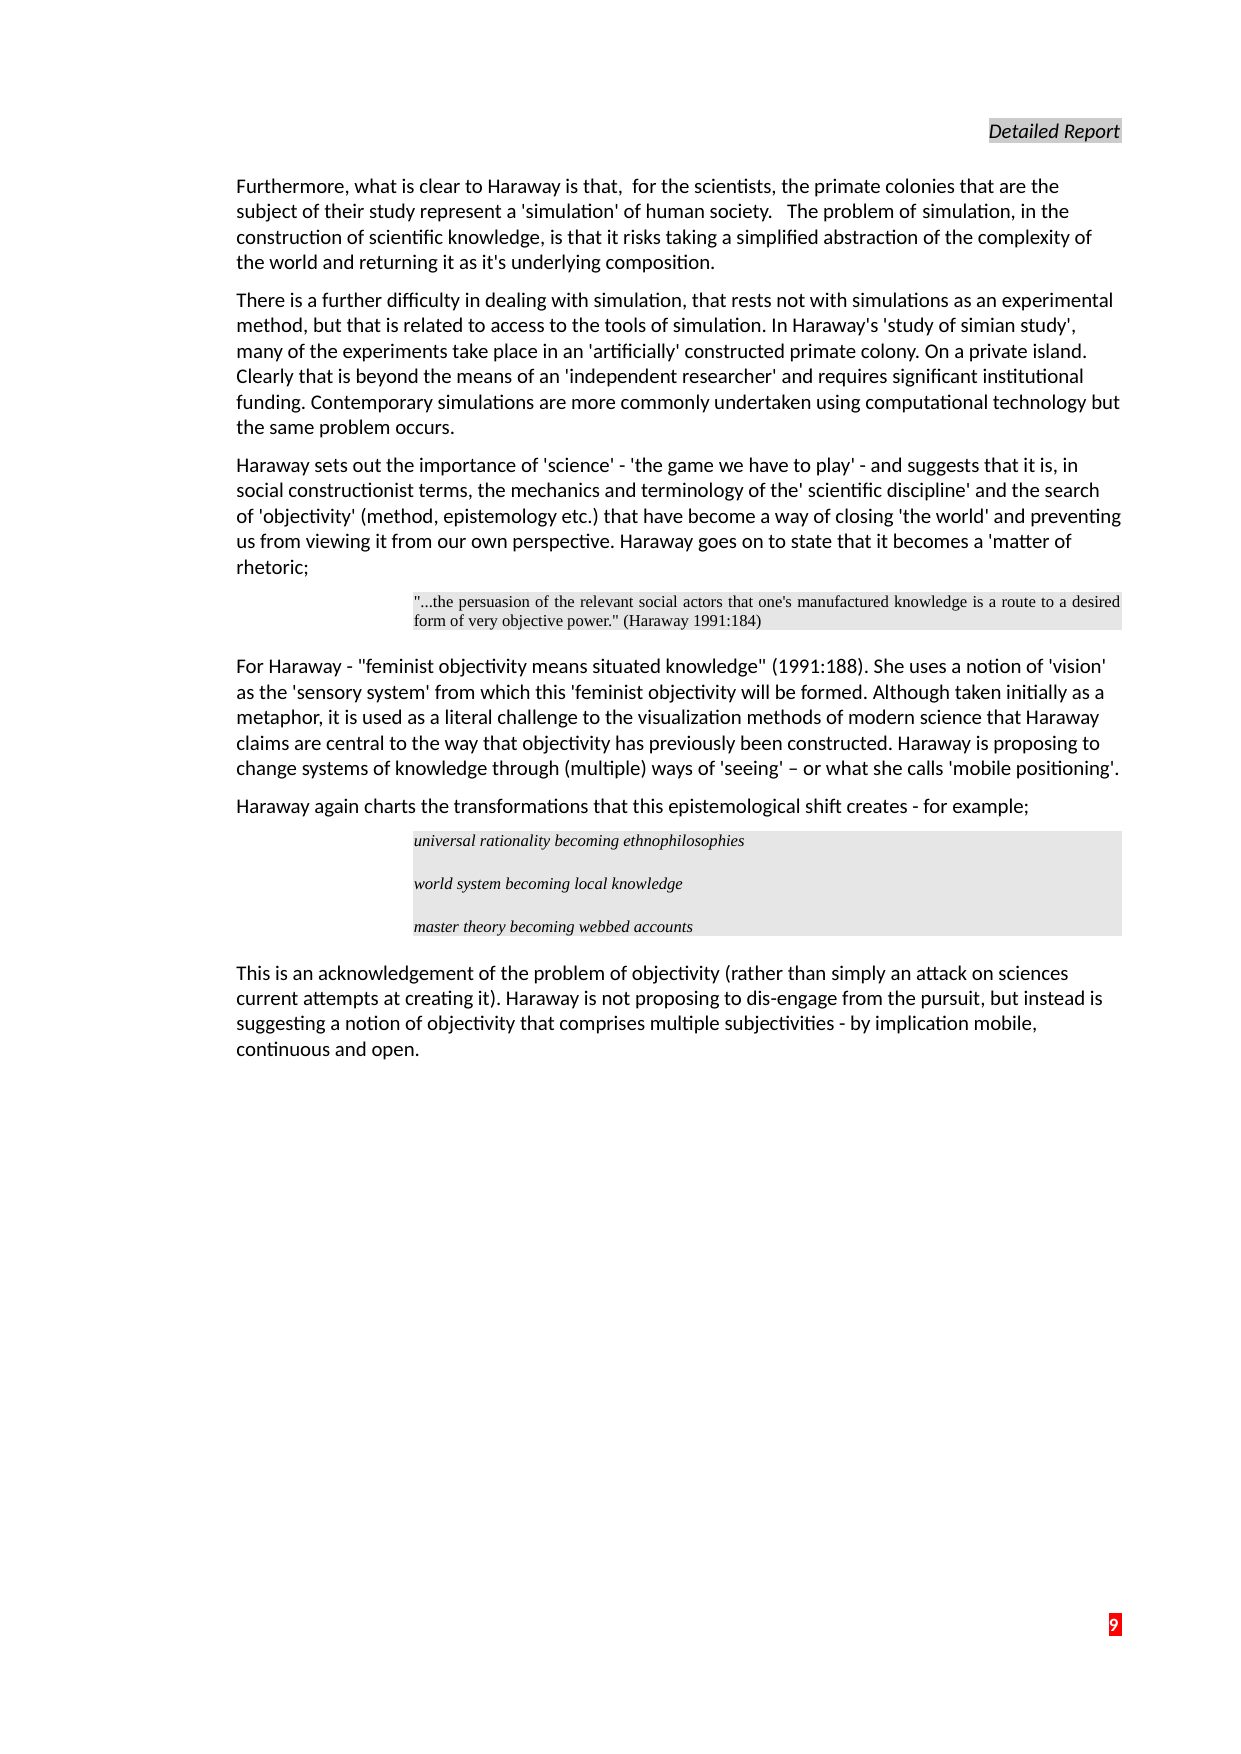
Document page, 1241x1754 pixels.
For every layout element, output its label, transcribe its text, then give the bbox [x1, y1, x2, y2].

text master theory becoming webbed accounts [413, 917, 1122, 936]
text universal rationality becoming ethnophilosophies [413, 831, 1122, 850]
text "...the persuasion of the relevant social actors that one's manufactured knowledge is a route to a desired form of very objective power." (Haraway 1991:184) [413, 592, 1122, 630]
text Haraway sets out the importance of 'science' - 'the game we have to play' - and suggests that it is, in social constructionist terms, the mechanics and terminology of the' scientific discipline' and the search of 'objectivity' (method, epistemology etc.) that have become a way of closing 'the world' and preventing us from viewing it from our own perspective. Haraway goes on to state that it becomes a 'matter of rhetoric; [236, 452, 1122, 579]
text Furthermore, what is clear to Haraway is that, for the scientists, the primate colonies that are the subject of their study represent a 'simulation' of human society. The problem of simulation, in the construction of scientific knowledge, is that it risks taking a simplified abstraction of the complexity of the world and returning it as it's underlying composition. [236, 173, 1122, 275]
text This is an acknowledgement of the problem of objectivity (rather than simply an attack on sciences current attempts at creating it). Haraway is not proposing to dis-engage from the pursuit, but instead is suggesting a notion of objectivity that comprises multiple subjectivities - by implication mobile, continuous and open. [236, 960, 1122, 1061]
text world system becoming local knowledge [413, 874, 1122, 893]
text There is a further difficulty in dealing with simulation, that rests not with simulations as an experimental method, but that is related to access to the tools of simulation. In Haraway's 'study of simian study', many of the experiments take place in an 'artificially' constructed primate colony. On a private island. Clearly that is beyond the means of an 'independent researcher' and requires significant institutional funding. Contemporary simulations are more commonly undertaken using computational technology but the same problem occurs. [236, 287, 1122, 440]
text For Haraway - "feminist objectivity means situated knowledge" (1991:188). She uses a notion of 'vision' as the 'sensory system' from which this 'feminist objectivity will be formed. Although taken initially as a metaphor, it is used as a literal challenge to the visualization methods of modern science that Haraway claims are central to the way that objectivity has previously been constructed. Haraway is proposing to change systems of knowledge through (multiple) ways of 'seeing' – or what she calls 'mobile positioning'. [236, 654, 1122, 781]
text Haraway again charts the transformations that this epistemological shift creates - for example; [236, 793, 1122, 819]
